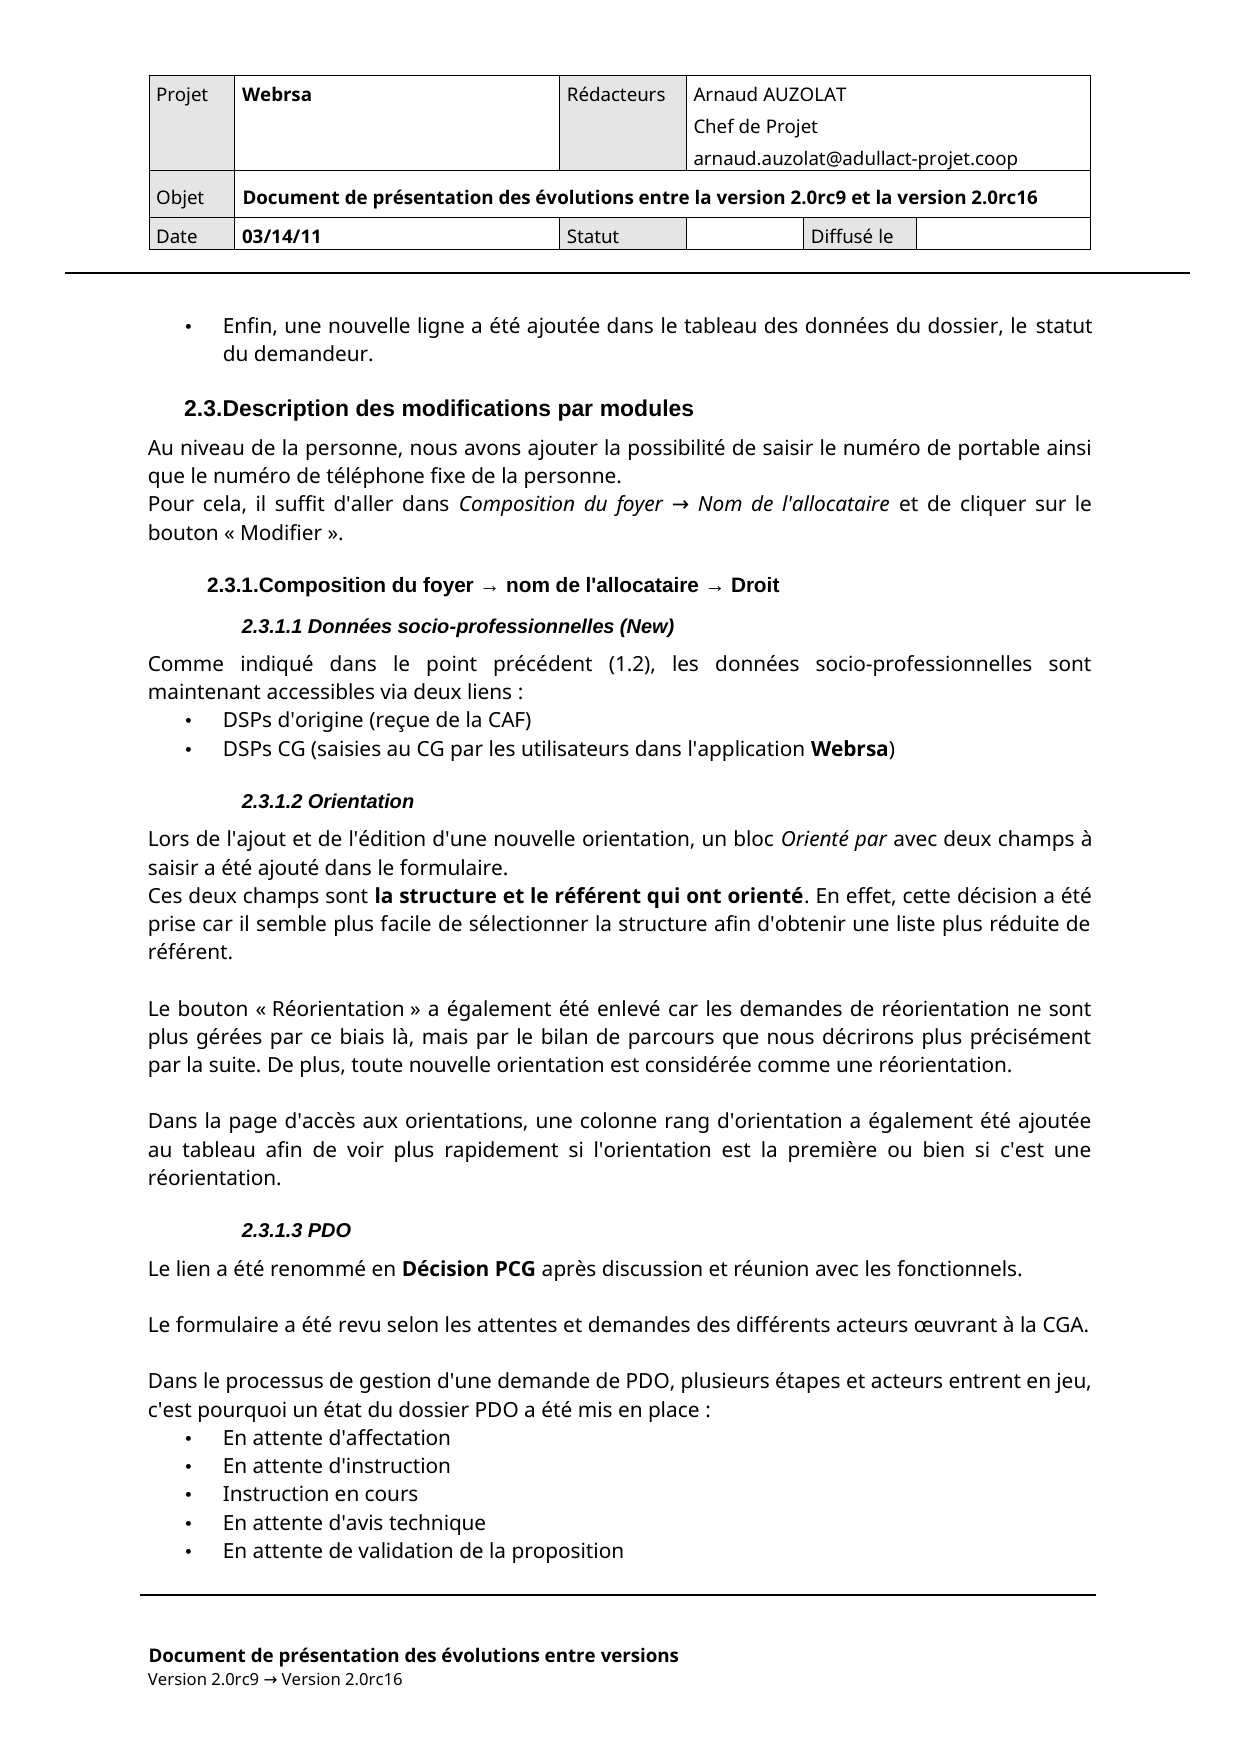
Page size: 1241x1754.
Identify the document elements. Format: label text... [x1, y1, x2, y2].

subtitle Description des modifications par modules [177, 396, 1092, 421]
text Comme indiqué dans le point précédent (1.2), les données socio-professionnelles sont maintenant accessibles via deux liens : [148, 649, 1092, 706]
subtitle Orientation [236, 790, 1092, 813]
text Dans le processus de gestion d'une demande de PDO, plusieurs étapes et acteurs entrent en jeu, c'est pourquoi un état du dossier PDO a été mis en place : [148, 1367, 1092, 1423]
list DSPs CG (saisies au CG par les utilisateurs dans l'application Webrsa) [185, 734, 1092, 762]
text Le bouton « Réorientation » a également été enlevé car les demandes de réorientation ne sont plus gérées par ce biais là, mais par le bilan de parcours que nous décrirons plus précisément par la suite. De plus, toute nouvelle orientation est considérée comme une réorientation. [148, 994, 1092, 1078]
text Pour cela, il suffit d'aller dans Composition du foyer → Nom de l'allocataire et de cliquer sur le bouton « Modifier ». [148, 489, 1092, 546]
list En attente d'affectation [185, 1423, 1092, 1451]
text Lors de l'ajout et de l'édition d'une nouvelle orientation, un bloc Orienté par avec deux champs à saisir a été ajouté dans le formulaire. [148, 824, 1092, 881]
text Dans la page d'accès aux orientations, une colonne rang d'orientation a également été ajoutée au tableau afin de voir plus rapidement si l'orientation est la première ou bien si c'est une réorientation. [148, 1107, 1092, 1191]
subtitle Composition du foyer → nom de l'allocataire → Droit [207, 574, 1092, 597]
list En attente d'avis technique [185, 1508, 1092, 1536]
text Le formulaire a été revu selon les attentes et demandes des différents acteurs œuvrant à la CGA. [148, 1310, 1092, 1338]
text Le lien a été renommé en Décision PCG après discussion et réunion avec les fonctionnels. [148, 1254, 1092, 1282]
subtitle PDO [236, 1219, 1092, 1242]
list DSPs d'origine (reçue de la CAF) [185, 706, 1092, 734]
text Au niveau de la personne, nous avons ajouter la possibilité de saisir le numéro de portable ainsi que le numéro de téléphone fixe de la personne. [148, 433, 1092, 489]
list En attente de validation de la proposition [185, 1536, 1092, 1564]
list Enfin, une nouvelle ligne a été ajoutée dans le tableau des données du dossier, le statut du demandeur. [185, 311, 1092, 367]
subtitle Données socio-professionnelles (New) [236, 615, 1092, 637]
list En attente d'instruction [185, 1451, 1092, 1479]
text Ces deux champs sont la structure et le référent qui ont orienté. En effet, cette décision a été prise car il semble plus facile de sélectionner la structure afin d'obtenir une liste plus réduite de référent. [148, 881, 1092, 966]
list Instruction en cours [185, 1479, 1092, 1508]
